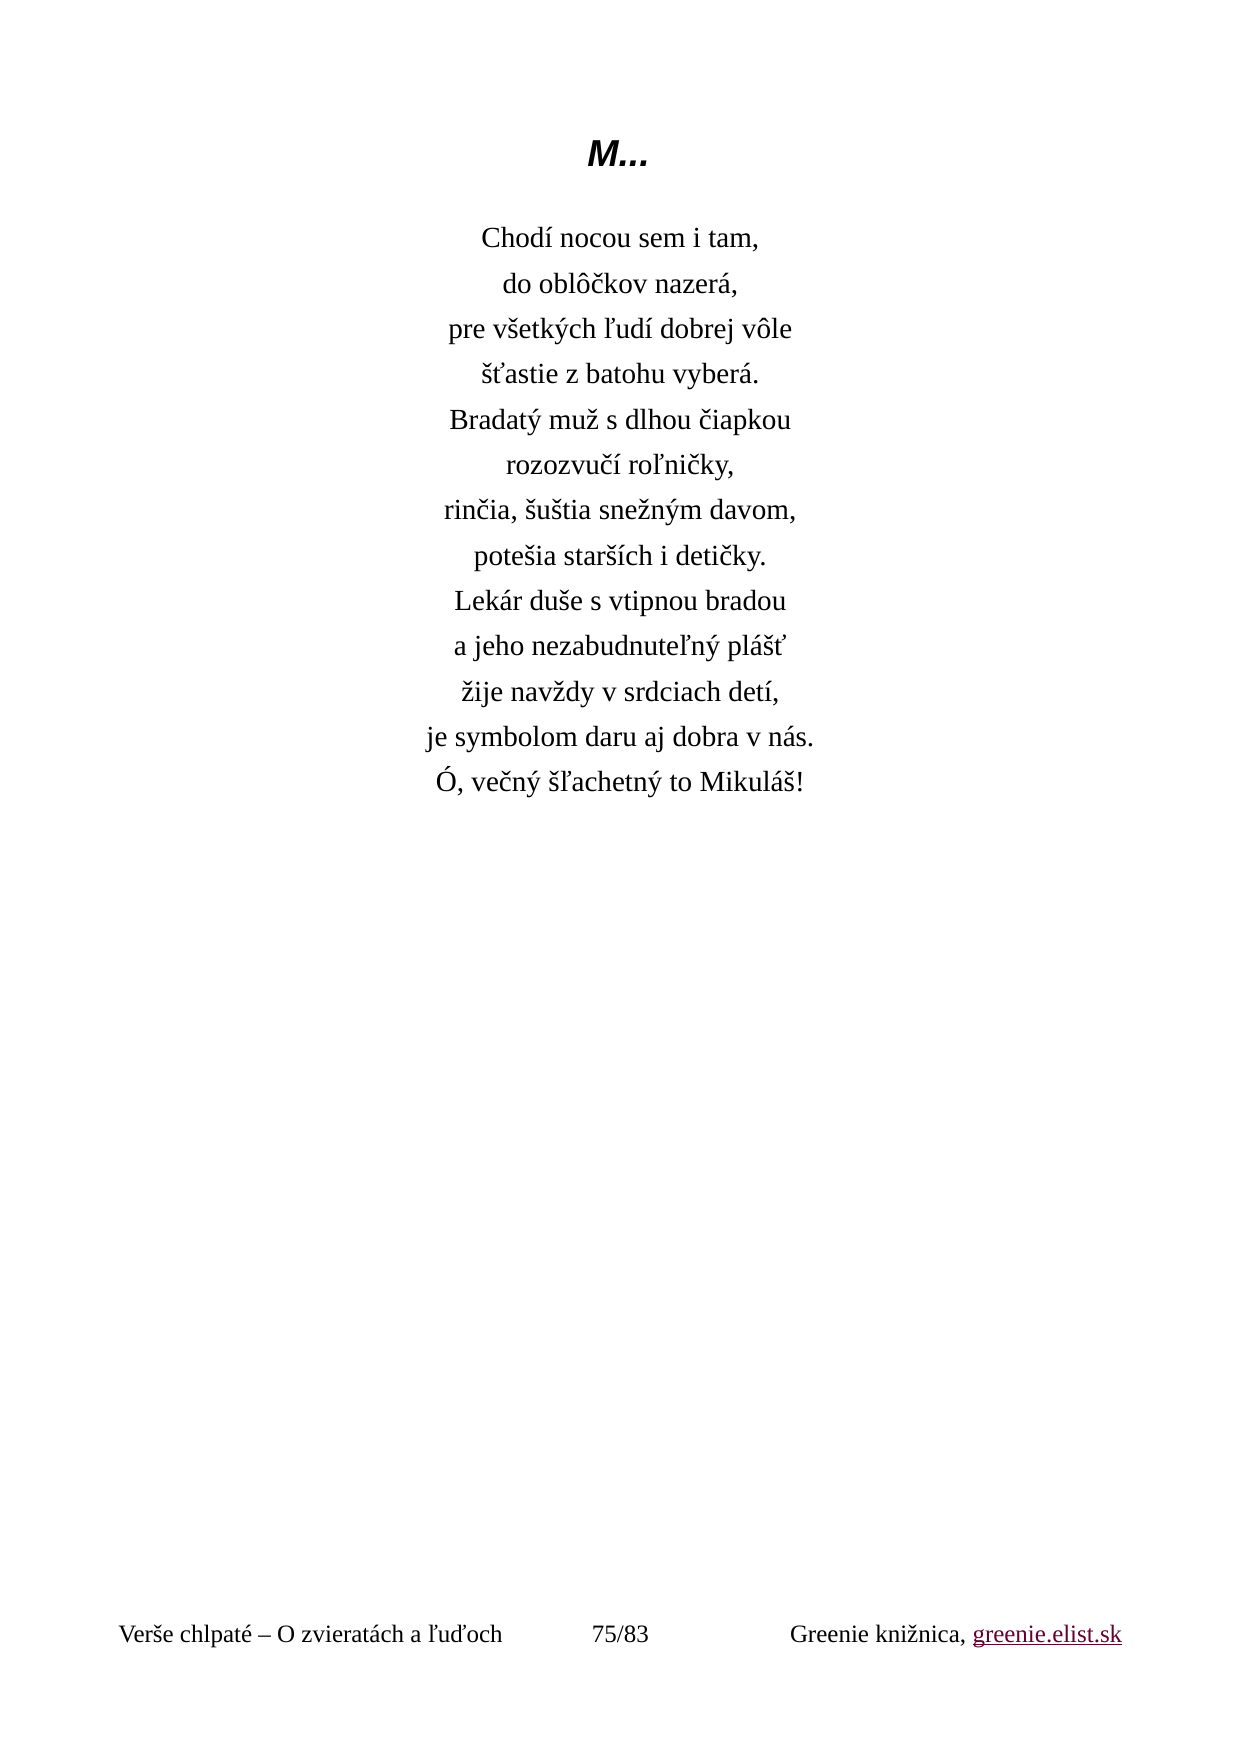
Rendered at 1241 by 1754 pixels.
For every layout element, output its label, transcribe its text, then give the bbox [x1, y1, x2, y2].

text žije navždy v srdciach detí, [106, 674, 1134, 707]
text Bradatý muž s dlhou čiapkou [106, 402, 1134, 435]
text Lekár duše s vtipnou bradou [106, 583, 1134, 617]
text rinčia, šuštia snežným davom, [106, 492, 1134, 526]
text rozozvučí roľničky, [106, 447, 1134, 481]
text Ó, večný šľachetný to Mikuláš! [106, 764, 1134, 798]
text Chodí nocou sem i tam, [106, 221, 1134, 254]
text a jeho nezabudnuteľný plášť [106, 628, 1134, 662]
text do oblôčkov nazerá, [106, 266, 1134, 299]
text šťastie z batohu vyberá. [106, 356, 1134, 390]
text je symbolom daru aj dobra v nás. [106, 719, 1134, 752]
subtitle M... [106, 131, 1134, 174]
text potešia starších i detičky. [106, 538, 1134, 571]
text pre všetkých ľudí dobrej vôle [106, 311, 1134, 345]
